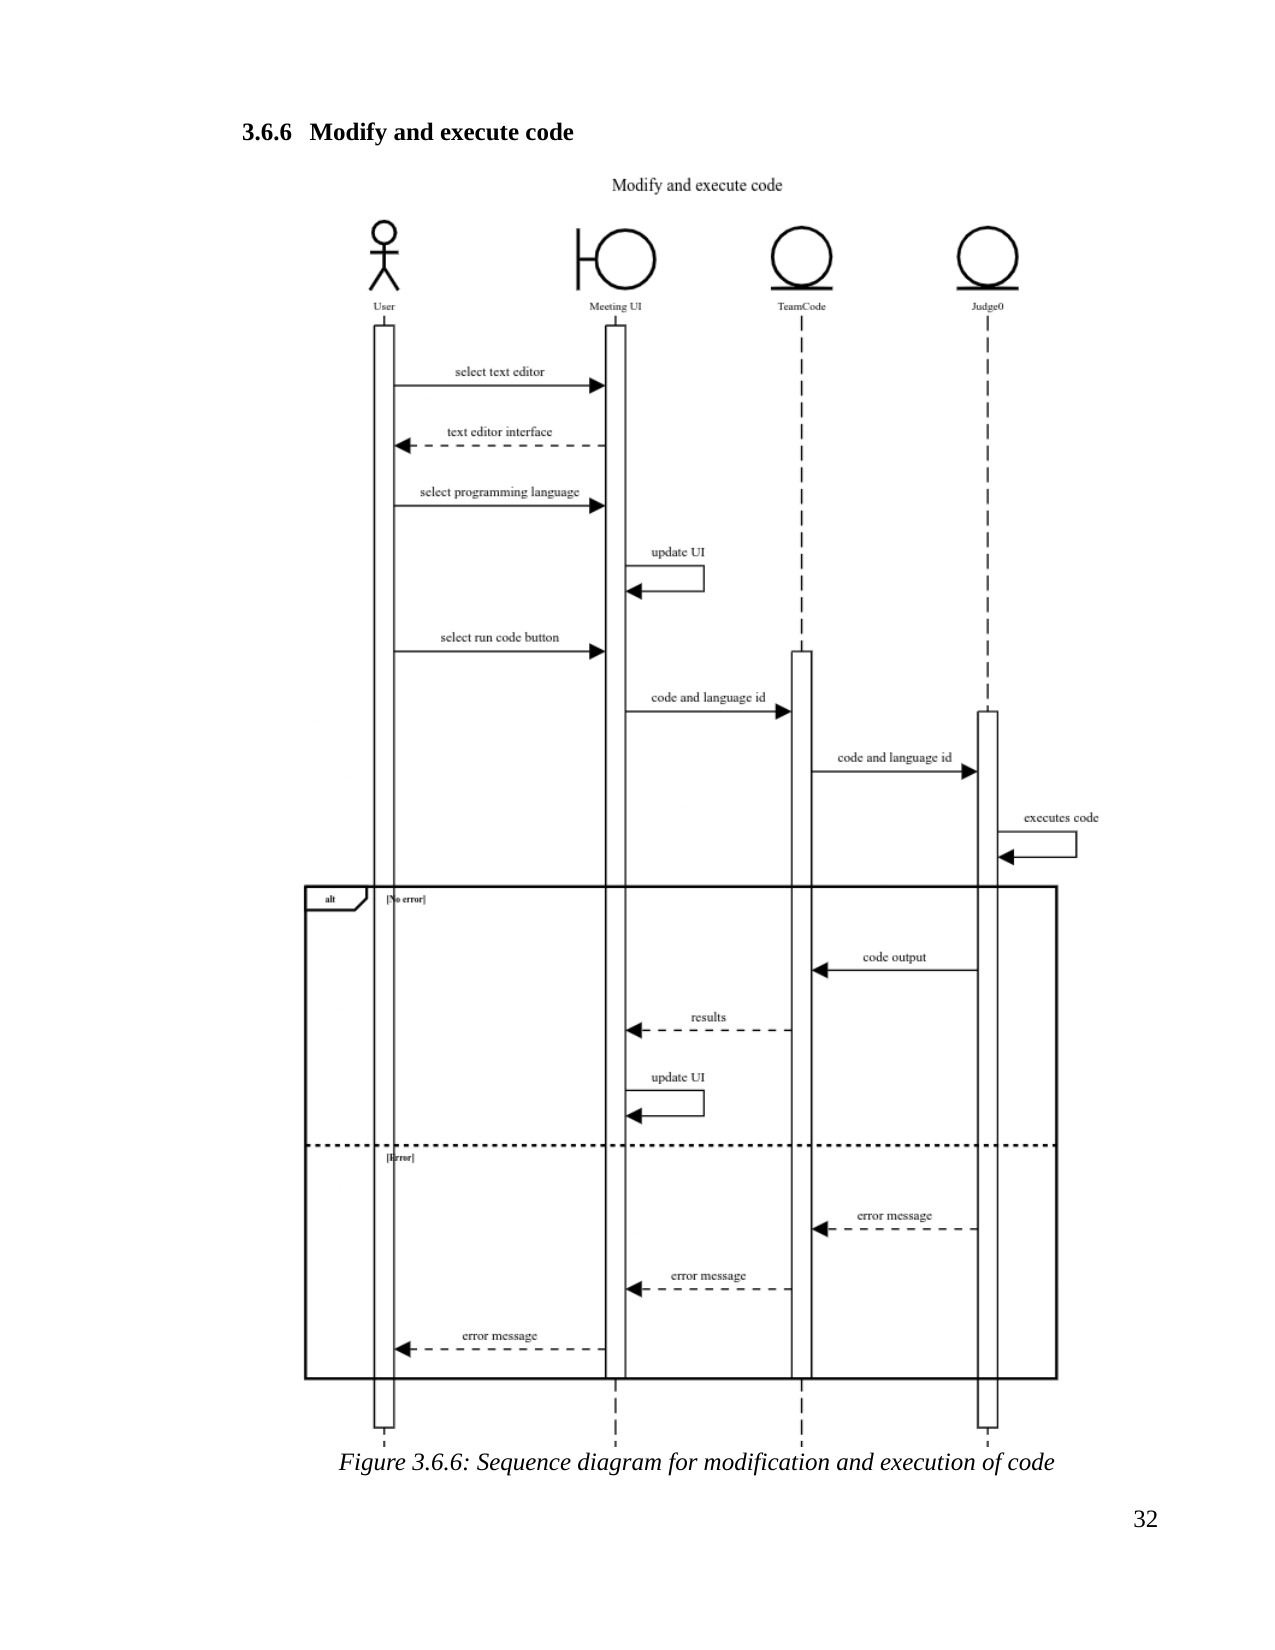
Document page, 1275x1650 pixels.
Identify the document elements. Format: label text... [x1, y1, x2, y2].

text Figure 3.6.6: Sequence diagram for modification and execution of code [287, 1447, 1107, 1475]
picture [286, 161, 1108, 1447]
subtitle Modify and execute code [236, 117, 1158, 146]
